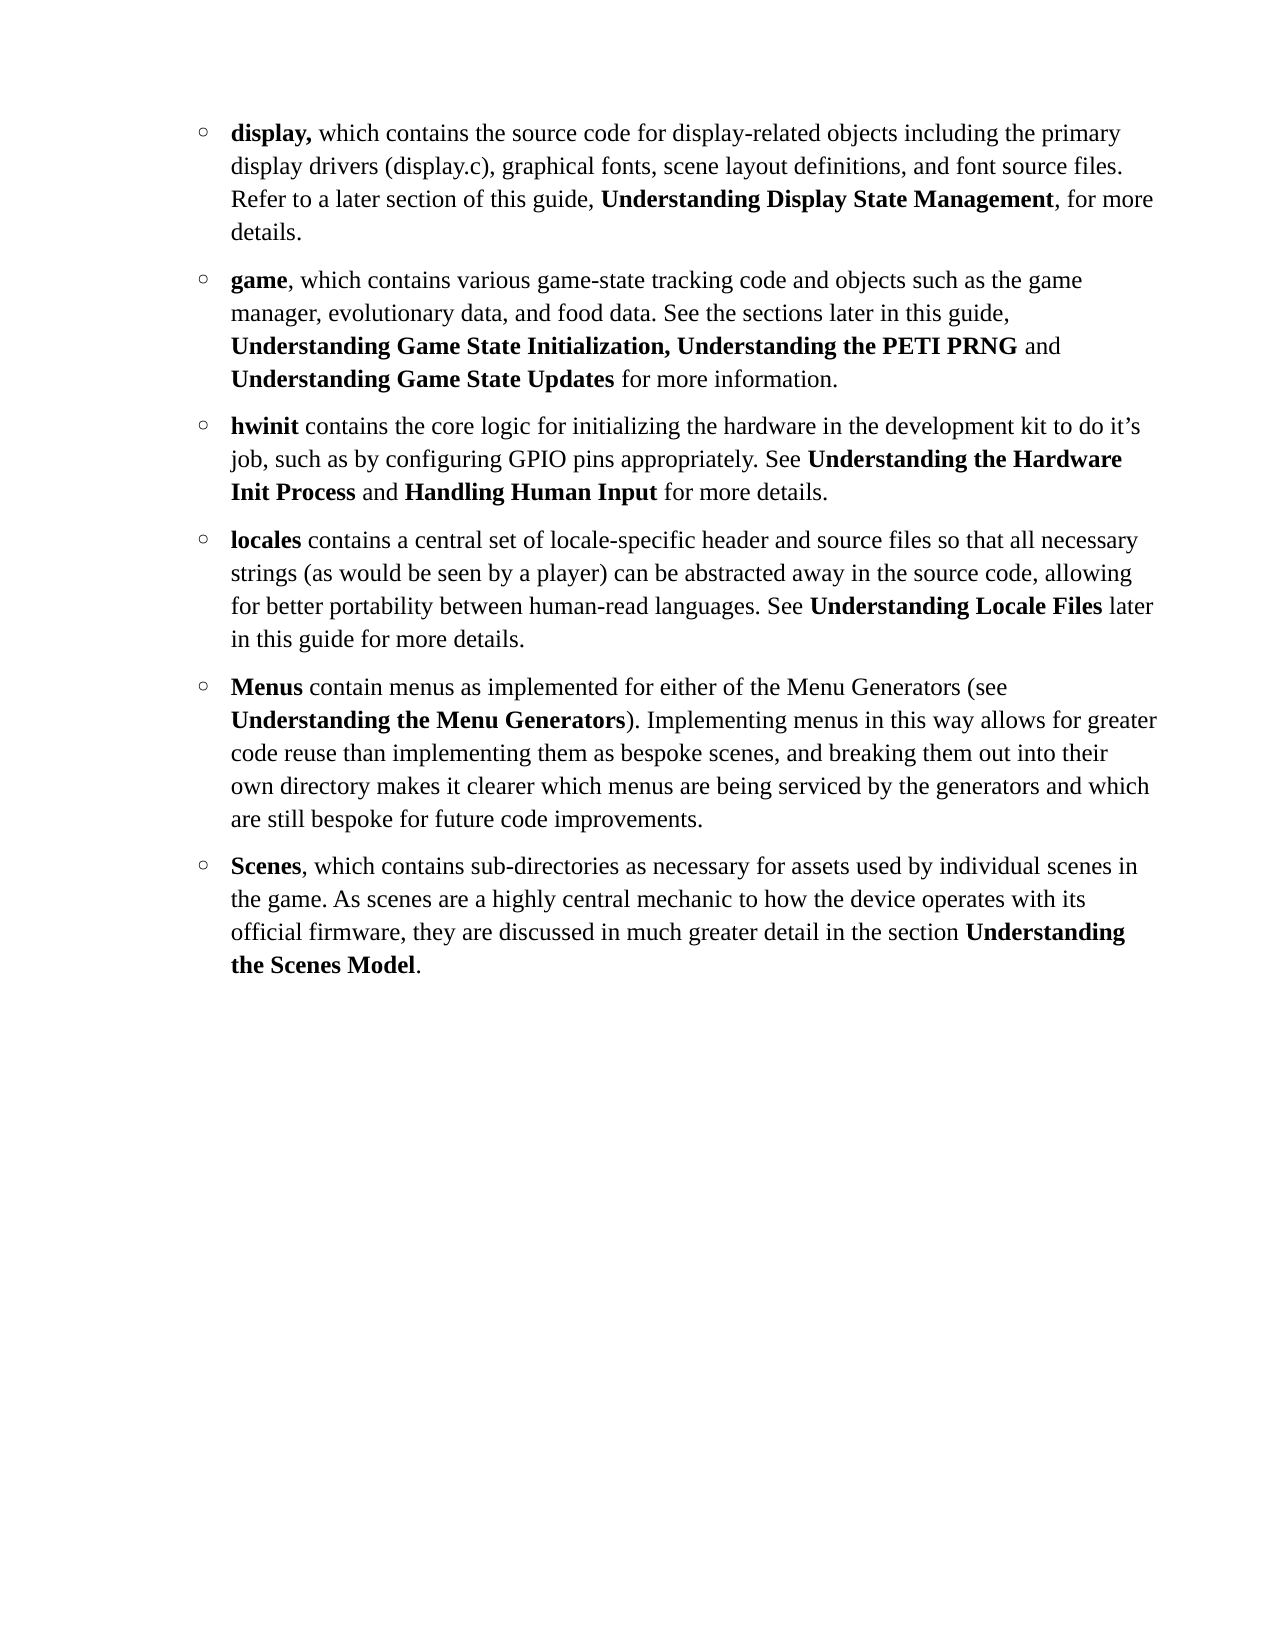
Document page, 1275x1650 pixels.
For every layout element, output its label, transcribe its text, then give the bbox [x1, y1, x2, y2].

list game, which contains various game-state tracking code and objects such as the game manager, evolutionary data, and food data. See the sections later in this guide, Understanding Game State Initialization, Understanding the PETI PRNG and Understanding Game State Updates for more information. [193, 265, 1157, 393]
list locales contains a central set of locale-specific header and source files so that all necessary strings (as would be seen by a player) can be abstracted away in the source code, allowing for better portability between human-read languages. See Understanding Locale Files later in this guide for more details. [193, 525, 1157, 653]
list Scenes, which contains sub-directories as necessary for assets used by individual scenes in the game. As scenes are a highly central mechanic to how the device operates with its official firmware, they are discussed in much greater detail in the section Understanding the Scenes Model. [193, 851, 1157, 979]
list display, which contains the source code for display-related objects including the primary display drivers (display.c), graphical fonts, scene layout definitions, and font source files. Refer to a later section of this guide, Understanding Display State Management, for more details. [193, 118, 1157, 246]
list Menus contain menus as implemented for either of the Menu Generators (see Understanding the Menu Generators). Implementing menus in this way allows for greater code reuse than implementing them as bespoke scenes, and breaking them out into their own directory makes it clearer which menus are being serviced by the generators and which are still bespoke for future code improvements. [193, 672, 1157, 833]
list hwinit contains the core logic for initializing the hardware in the development kit to do it’s job, such as by configuring GPIO pins appropriately. See Understanding the Hardware Init Process and Handling Human Input for more details. [193, 411, 1157, 506]
